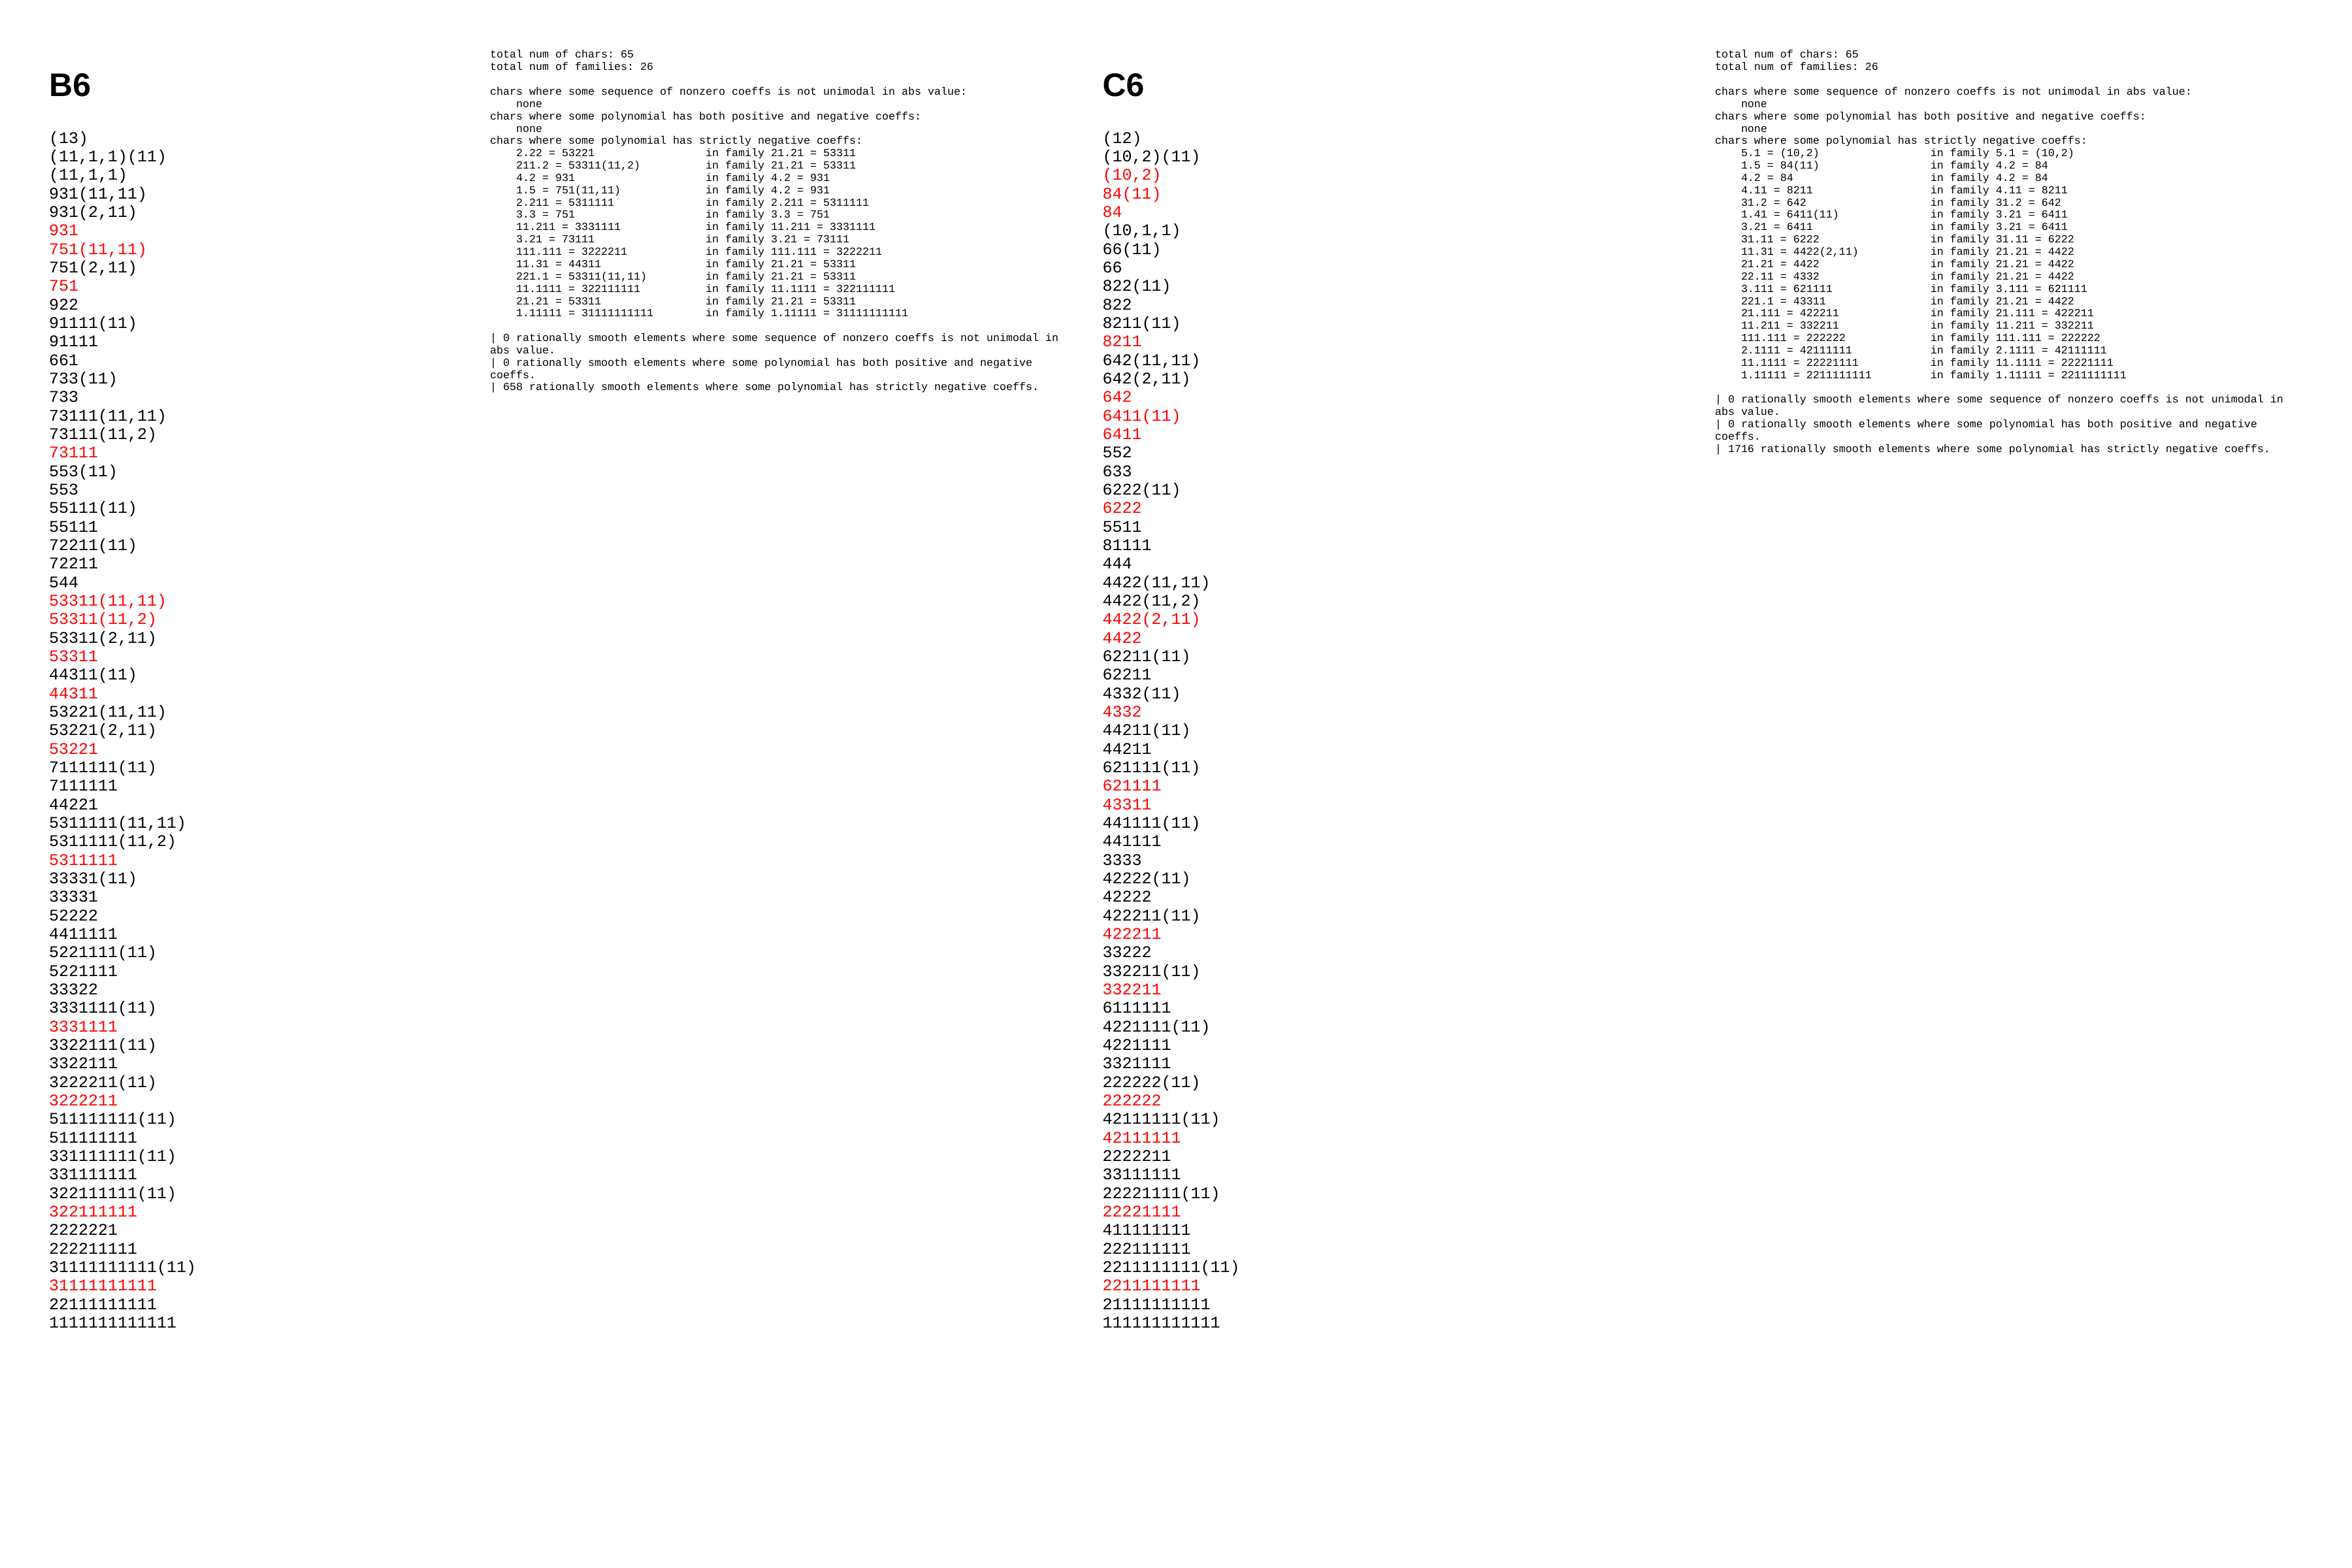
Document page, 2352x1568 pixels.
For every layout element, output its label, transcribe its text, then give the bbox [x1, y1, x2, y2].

text 221.1 = 43311 in family 21.21 = 4422 [1715, 295, 2303, 308]
text 11.31 = 44311 in family 21.21 = 53311 [490, 259, 1078, 270]
text 81111 [1102, 537, 1690, 555]
text 931(11,11) [49, 185, 465, 204]
text 11.211 = 332211 in family 11.211 = 332211 [1715, 320, 2303, 333]
text 2222211 [1102, 1148, 1690, 1166]
text 44311(11) [49, 666, 465, 685]
text 11.1111 = 322111111 in family 11.1111 = 322111111 [490, 283, 1078, 295]
text | 0 rationally smooth elements where some polynomial has both positive and negative coeffs. [490, 357, 1078, 382]
text 1.5 = 84(11) in family 4.2 = 84 [1715, 160, 2303, 172]
text 44211(11) [1102, 722, 1690, 740]
text 1111111111111 [49, 1315, 465, 1333]
text 3321111 [1102, 1055, 1690, 1073]
text 72211 [49, 555, 465, 574]
subtitle B6 [49, 65, 465, 103]
text 62211 [1102, 666, 1690, 685]
text none [490, 123, 1078, 135]
text 42111111 [1102, 1129, 1690, 1148]
text 3322111 [49, 1055, 465, 1073]
text 53311(2,11) [49, 629, 465, 648]
text 3222211 [49, 1092, 465, 1111]
text 553(11) [49, 463, 465, 482]
text chars where some polynomial has strictly negative coeffs: [490, 135, 1078, 148]
text 6411 [1102, 426, 1690, 444]
text 33331 [49, 889, 465, 907]
text 322111111 [49, 1203, 465, 1222]
text 21.111 = 422211 in family 21.111 = 422211 [1715, 308, 2303, 320]
text 922 [49, 296, 465, 315]
text 331111111(11) [49, 1148, 465, 1166]
text 6222(11) [1102, 482, 1690, 500]
text (11,1,1) [49, 167, 465, 185]
text 33111111 [1102, 1166, 1690, 1184]
text (13) [49, 129, 465, 148]
text 73111 [49, 444, 465, 463]
text | 0 rationally smooth elements where some sequence of nonzero coeffs is not unimodal in abs value. [490, 333, 1078, 357]
text 422211 [1102, 926, 1690, 944]
text 931(2,11) [49, 204, 465, 222]
subtitle C6 [1102, 65, 1690, 103]
text 661 [49, 351, 465, 370]
text 22221111 [1102, 1203, 1690, 1222]
text 3.3 = 751 in family 3.3 = 751 [490, 209, 1078, 221]
text 733(11) [49, 370, 465, 389]
text 53311(11,11) [49, 593, 465, 611]
text (11,1,1)(11) [49, 148, 465, 167]
text none [490, 98, 1078, 110]
text 72211(11) [49, 537, 465, 555]
text 8211(11) [1102, 315, 1690, 333]
text 733 [49, 389, 465, 407]
text chars where some sequence of nonzero coeffs is not unimodal in abs value: [490, 86, 1078, 98]
text 621111 [1102, 777, 1690, 796]
text 33322 [49, 981, 465, 1000]
text 111.111 = 3222211 in family 111.111 = 3222211 [490, 246, 1078, 259]
text chars where some sequence of nonzero coeffs is not unimodal in abs value: [1715, 86, 2303, 98]
text 73111(11,11) [49, 407, 465, 426]
text 4.2 = 84 in family 4.2 = 84 [1715, 172, 2303, 184]
text 42222 [1102, 889, 1690, 907]
text total num of chars: 65 [1715, 49, 2303, 61]
text 111111111111 [1102, 1315, 1690, 1333]
text 6222 [1102, 500, 1690, 518]
text 11.31 = 4422(2,11) in family 21.21 = 4422 [1715, 246, 2303, 259]
text 111.111 = 222222 in family 111.111 = 222222 [1715, 333, 2303, 344]
text 2.211 = 5311111 in family 2.211 = 5311111 [490, 197, 1078, 209]
text 3.21 = 6411 in family 3.21 = 6411 [1715, 221, 2303, 234]
text 2.1111 = 42111111 in family 2.1111 = 42111111 [1715, 344, 2303, 357]
text 21111111111 [1102, 1296, 1690, 1315]
text 53311(11,2) [49, 611, 465, 629]
text 3333 [1102, 851, 1690, 870]
text 222222(11) [1102, 1073, 1690, 1092]
text 42111111(11) [1102, 1111, 1690, 1129]
text 31.2 = 642 in family 31.2 = 642 [1715, 197, 2303, 209]
text 22111111111 [49, 1296, 465, 1315]
text 822 [1102, 296, 1690, 315]
text 642 [1102, 389, 1690, 407]
text 5221111 [49, 962, 465, 981]
text 4221111(11) [1102, 1018, 1690, 1037]
text | 1716 rationally smooth elements where some polynomial has strictly negative coeffs. [1715, 443, 2303, 455]
text 44311 [49, 685, 465, 704]
text 66 [1102, 259, 1690, 278]
text 5311111 [49, 851, 465, 870]
text 1.41 = 6411(11) in family 3.21 = 6411 [1715, 209, 2303, 221]
text 21.21 = 53311 in family 21.21 = 53311 [490, 295, 1078, 308]
text 4221111 [1102, 1037, 1690, 1055]
text 544 [49, 574, 465, 593]
text 3331111 [49, 1018, 465, 1037]
text chars where some polynomial has both positive and negative coeffs: [490, 110, 1078, 123]
text 44211 [1102, 740, 1690, 759]
text 621111(11) [1102, 759, 1690, 777]
text 5311111(11,11) [49, 815, 465, 833]
text 33222 [1102, 944, 1690, 962]
text 31.11 = 6222 in family 31.11 = 6222 [1715, 234, 2303, 246]
text 4422 [1102, 629, 1690, 648]
text 2211111111 [1102, 1277, 1690, 1296]
text 1.5 = 751(11,11) in family 4.2 = 931 [490, 184, 1078, 197]
text (10,1,1) [1102, 222, 1690, 240]
text 211.2 = 53311(11,2) in family 21.21 = 53311 [490, 160, 1078, 172]
text 4332 [1102, 704, 1690, 722]
text 331111111 [49, 1166, 465, 1184]
text 553 [49, 482, 465, 500]
text 444 [1102, 555, 1690, 574]
text 822(11) [1102, 278, 1690, 296]
text 4422(11,11) [1102, 574, 1690, 593]
text | 0 rationally smooth elements where some polynomial has both positive and negative coeffs. [1715, 419, 2303, 443]
text 7111111 [49, 777, 465, 796]
text 55111 [49, 518, 465, 537]
text 751(11,11) [49, 240, 465, 259]
text (10,2) [1102, 167, 1690, 185]
text 11.1111 = 22221111 in family 11.1111 = 22221111 [1715, 357, 2303, 369]
text 511111111(11) [49, 1111, 465, 1129]
text 633 [1102, 463, 1690, 482]
text 7111111(11) [49, 759, 465, 777]
text 222111111 [1102, 1240, 1690, 1259]
text 11.211 = 3331111 in family 11.211 = 3331111 [490, 221, 1078, 234]
text 73111(11,2) [49, 426, 465, 444]
text 5311111(11,2) [49, 833, 465, 851]
text 221.1 = 53311(11,11) in family 21.21 = 53311 [490, 270, 1078, 283]
text total num of families: 26 [1715, 61, 2303, 74]
text 222222 [1102, 1092, 1690, 1111]
text 52222 [49, 907, 465, 926]
text 6411(11) [1102, 407, 1690, 426]
text (10,2)(11) [1102, 148, 1690, 167]
text 6111111 [1102, 1000, 1690, 1018]
text 84(11) [1102, 185, 1690, 204]
text 5511 [1102, 518, 1690, 537]
text 22221111(11) [1102, 1184, 1690, 1203]
text 4.11 = 8211 in family 4.11 = 8211 [1715, 184, 2303, 197]
text 84 [1102, 204, 1690, 222]
text 1.11111 = 2211111111 in family 1.11111 = 2211111111 [1715, 369, 2303, 382]
text 931 [49, 222, 465, 240]
text 91111(11) [49, 315, 465, 333]
text 53311 [49, 648, 465, 666]
text 66(11) [1102, 240, 1690, 259]
text 53221(2,11) [49, 722, 465, 740]
text 55111(11) [49, 500, 465, 518]
text chars where some polynomial has strictly negative coeffs: [1715, 135, 2303, 148]
text 4411111 [49, 926, 465, 944]
text 22.11 = 4332 in family 21.21 = 4422 [1715, 270, 2303, 283]
text 91111 [49, 333, 465, 351]
text 2222221 [49, 1222, 465, 1240]
text 1.11111 = 31111111111 in family 1.11111 = 31111111111 [490, 308, 1078, 320]
text 31111111111 [49, 1277, 465, 1296]
text 5.1 = (10,2) in family 5.1 = (10,2) [1715, 148, 2303, 160]
text 33331(11) [49, 870, 465, 889]
text 4332(11) [1102, 685, 1690, 704]
text 2211111111(11) [1102, 1259, 1690, 1277]
text | 0 rationally smooth elements where some sequence of nonzero coeffs is not unimodal in abs value. [1715, 394, 2303, 419]
text 3.111 = 621111 in family 3.111 = 621111 [1715, 283, 2303, 295]
text none [1715, 98, 2303, 110]
text 4.2 = 931 in family 4.2 = 931 [490, 172, 1078, 184]
text 642(11,11) [1102, 351, 1690, 370]
text total num of families: 26 [490, 61, 1078, 74]
text 4422(11,2) [1102, 593, 1690, 611]
text 222211111 [49, 1240, 465, 1259]
text 441111 [1102, 833, 1690, 851]
text 43311 [1102, 796, 1690, 815]
text 332211 [1102, 981, 1690, 1000]
text 53221 [49, 740, 465, 759]
text | 658 rationally smooth elements where some polynomial has strictly negative coeffs. [490, 382, 1078, 394]
text 5221111(11) [49, 944, 465, 962]
text 552 [1102, 444, 1690, 463]
text 31111111111(11) [49, 1259, 465, 1277]
text (12) [1102, 129, 1690, 148]
text 2.22 = 53221 in family 21.21 = 53311 [490, 148, 1078, 160]
text 751(2,11) [49, 259, 465, 278]
text 42222(11) [1102, 870, 1690, 889]
text 511111111 [49, 1129, 465, 1148]
text 3222211(11) [49, 1073, 465, 1092]
text 21.21 = 4422 in family 21.21 = 4422 [1715, 259, 2303, 270]
text 3322111(11) [49, 1037, 465, 1055]
text 53221(11,11) [49, 704, 465, 722]
text 4422(2,11) [1102, 611, 1690, 629]
text 751 [49, 278, 465, 296]
text 8211 [1102, 333, 1690, 351]
text 44221 [49, 796, 465, 815]
text total num of chars: 65 [490, 49, 1078, 61]
text 62211(11) [1102, 648, 1690, 666]
text 3.21 = 73111 in family 3.21 = 73111 [490, 234, 1078, 246]
text 411111111 [1102, 1222, 1690, 1240]
text 322111111(11) [49, 1184, 465, 1203]
text 642(2,11) [1102, 370, 1690, 389]
text none [1715, 123, 2303, 135]
text 422211(11) [1102, 907, 1690, 926]
text 3331111(11) [49, 1000, 465, 1018]
text chars where some polynomial has both positive and negative coeffs: [1715, 110, 2303, 123]
text 441111(11) [1102, 815, 1690, 833]
text 332211(11) [1102, 962, 1690, 981]
